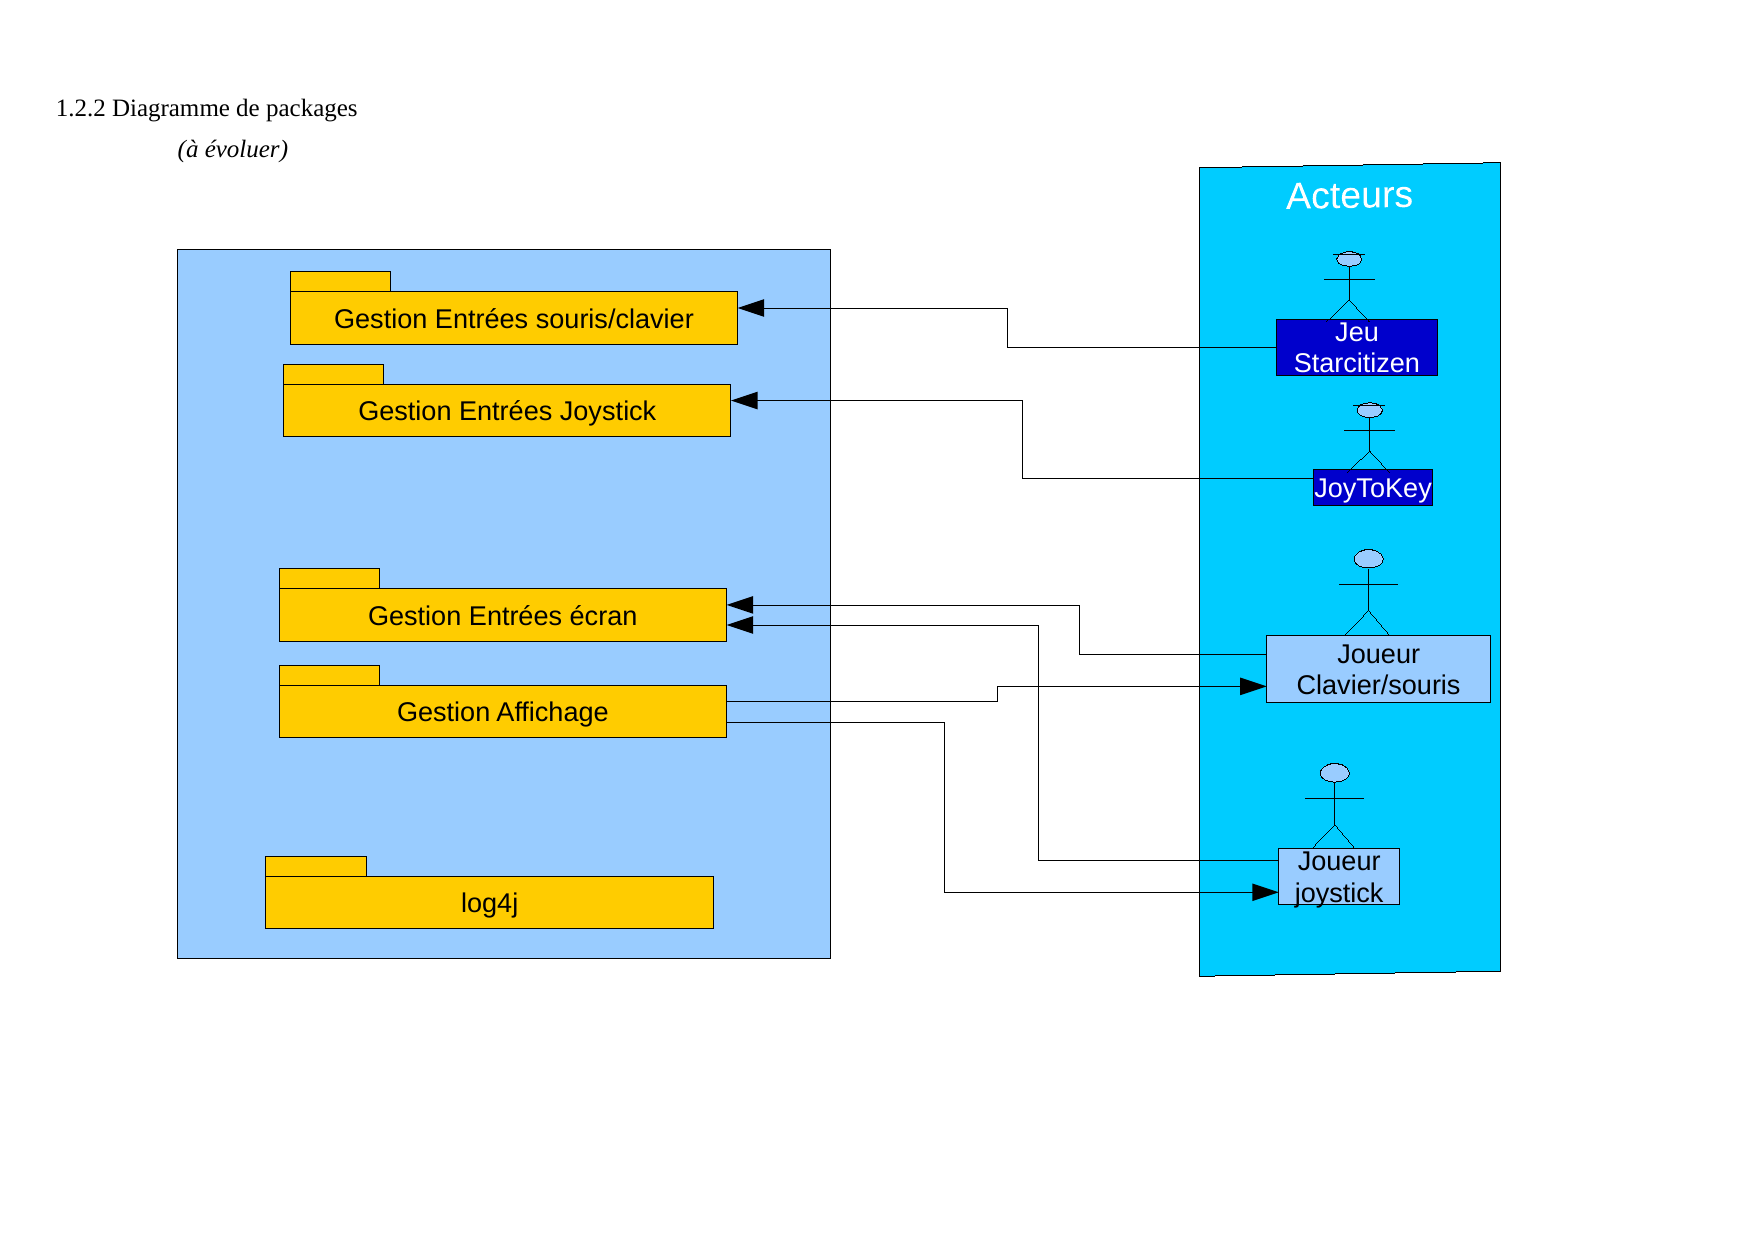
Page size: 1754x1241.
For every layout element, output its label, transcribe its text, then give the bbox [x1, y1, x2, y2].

text (à évoluer) [177, 134, 1694, 163]
subtitle 1.2.2 Diagramme de packages [56, 93, 1694, 121]
